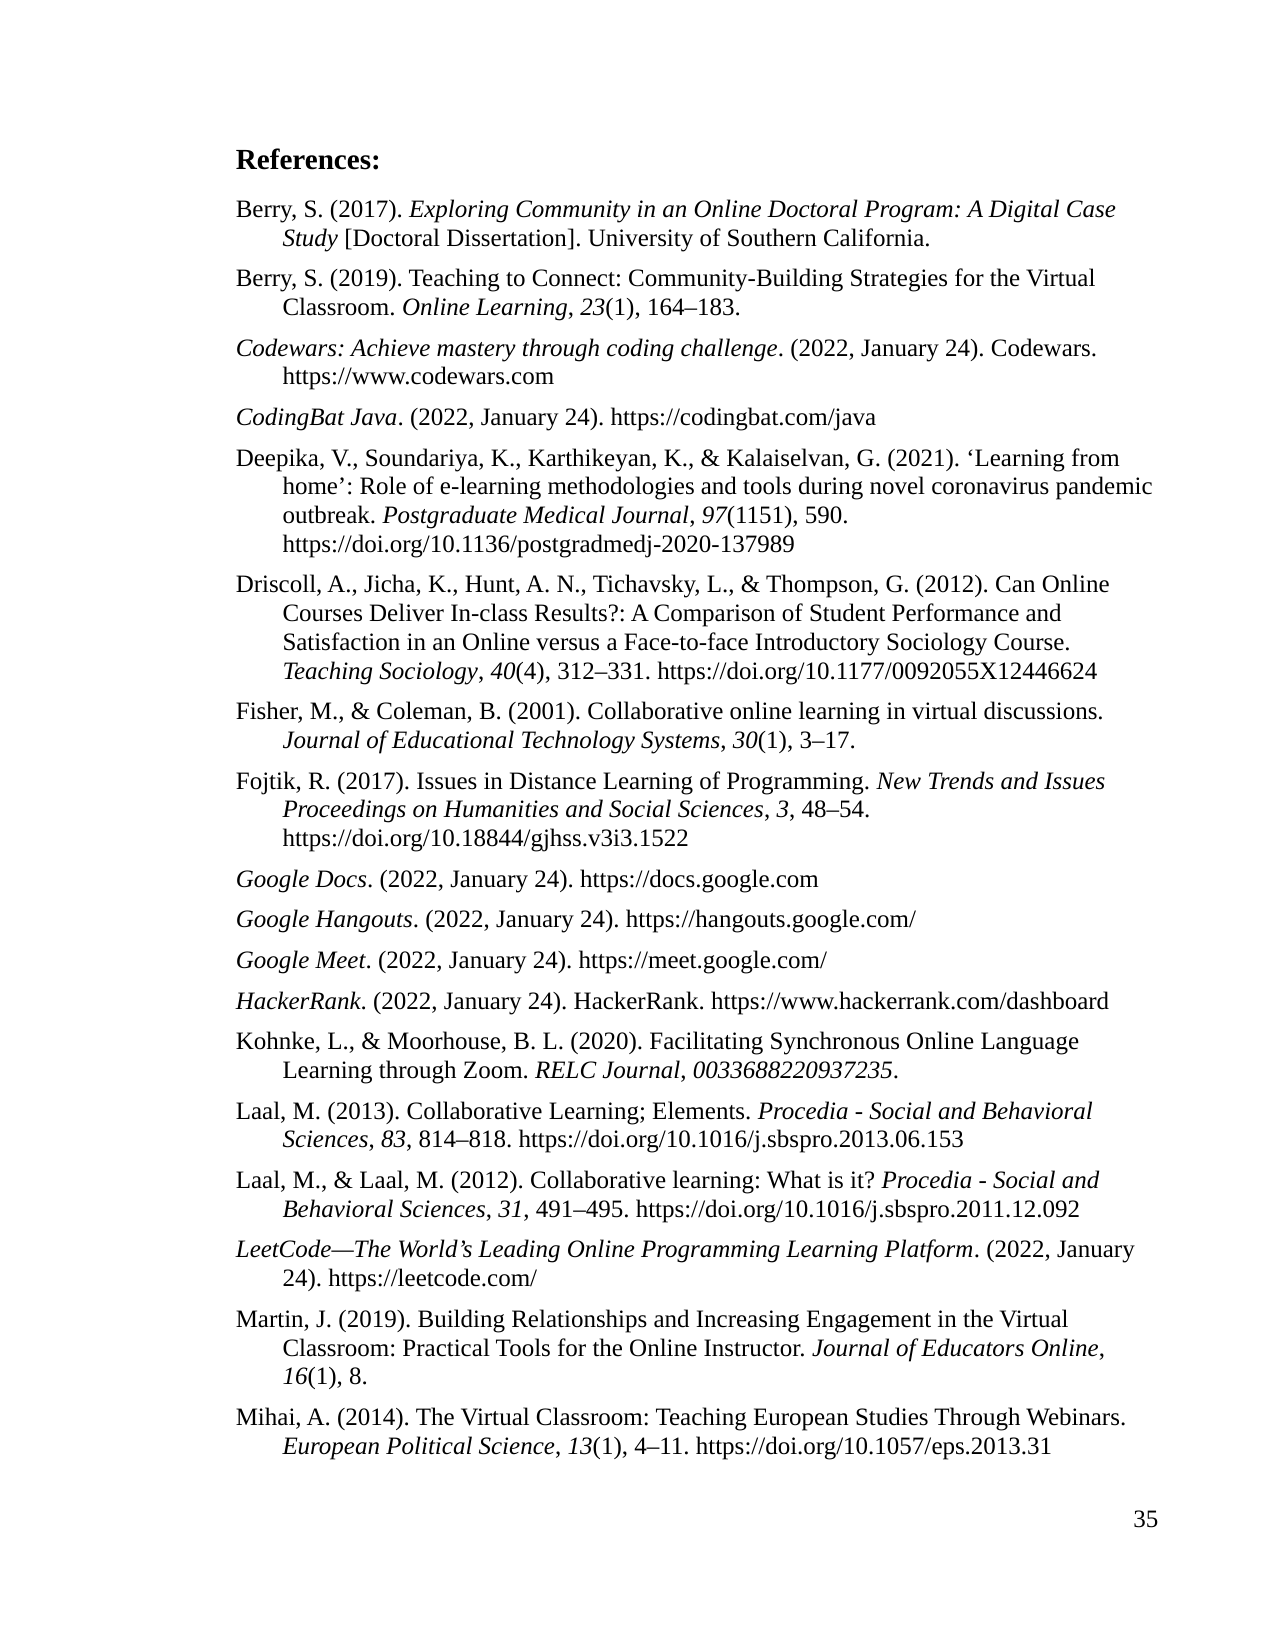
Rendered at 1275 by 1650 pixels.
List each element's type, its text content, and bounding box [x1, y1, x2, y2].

text Berry, S. (2019). Teaching to Connect: Community-Building Strategies for the Virtual Classroom. Online Learning, 23(1), 164–183. [236, 263, 1158, 321]
text Google Meet. (2022, January 24). https://meet.google.com/ [236, 945, 1158, 974]
text LeetCode—The World’s Leading Online Programming Learning Platform. (2022, January 24). https://leetcode.com/ [236, 1234, 1158, 1292]
text Codewars: Achieve mastery through coding challenge. (2022, January 24). Codewars. https://www.codewars.com [236, 333, 1158, 390]
text Laal, M., & Laal, M. (2012). Collaborative learning: What is it? Procedia - Social and Behavioral Sciences, 31, 491–495. https://doi.org/10.1016/j.sbspro.2011.12.092 [236, 1165, 1158, 1223]
text Deepika, V., Soundariya, K., Karthikeyan, K., & Kalaiselvan, G. (2021). ‘Learning from home’: Role of e-learning methodologies and tools during novel coronavirus pandemic outbreak. Postgraduate Medical Journal, 97(1151), 590. https://doi.org/10.1136/postgradmedj-2020-137989 [236, 443, 1158, 558]
text Mihai, A. (2014). The Virtual Classroom: Teaching European Studies Through Webinars. European Political Science, 13(1), 4–11. https://doi.org/10.1057/eps.2013.31 [236, 1402, 1158, 1459]
text Laal, M. (2013). Collaborative Learning; Elements. Procedia - Social and Behavioral Sciences, 83, 814–818. https://doi.org/10.1016/j.sbspro.2013.06.153 [236, 1096, 1158, 1153]
text HackerRank. (2022, January 24). HackerRank. https://www.hackerrank.com/dashboard [236, 986, 1158, 1014]
subtitle References: [236, 142, 1158, 176]
text CodingBat Java. (2022, January 24). https://codingbat.com/java [236, 402, 1158, 431]
text Driscoll, A., Jicha, K., Hunt, A. N., Tichavsky, L., & Thompson, G. (2012). Can Online Courses Deliver In-class Results?: A Comparison of Student Performance and Satisfaction in an Online versus a Face-to-face Introductory Sociology Course. Teaching Sociology, 40(4), 312–331. https://doi.org/10.1177/0092055X12446624 [236, 569, 1158, 684]
text Martin, J. (2019). Building Relationships and Increasing Engagement in the Virtual Classroom: Practical Tools for the Online Instructor. Journal of Educators Online, 16(1), 8. [236, 1304, 1158, 1390]
text Fojtik, R. (2017). Issues in Distance Learning of Programming. New Trends and Issues Proceedings on Humanities and Social Sciences, 3, 48–54. https://doi.org/10.18844/gjhss.v3i3.1522 [236, 766, 1158, 852]
text Fisher, M., & Coleman, B. (2001). Collaborative online learning in virtual discussions. Journal of Educational Technology Systems, 30(1), 3–17. [236, 696, 1158, 754]
text Google Hangouts. (2022, January 24). https://hangouts.google.com/ [236, 904, 1158, 933]
text Berry, S. (2017). Exploring Community in an Online Doctoral Program: A Digital Case Study [Doctoral Dissertation]. University of Southern California. [236, 194, 1158, 251]
text Google Docs. (2022, January 24). https://docs.google.com [236, 864, 1158, 893]
text Kohnke, L., & Moorhouse, B. L. (2020). Facilitating Synchronous Online Language Learning through Zoom. RELC Journal, 0033688220937235. [236, 1026, 1158, 1084]
